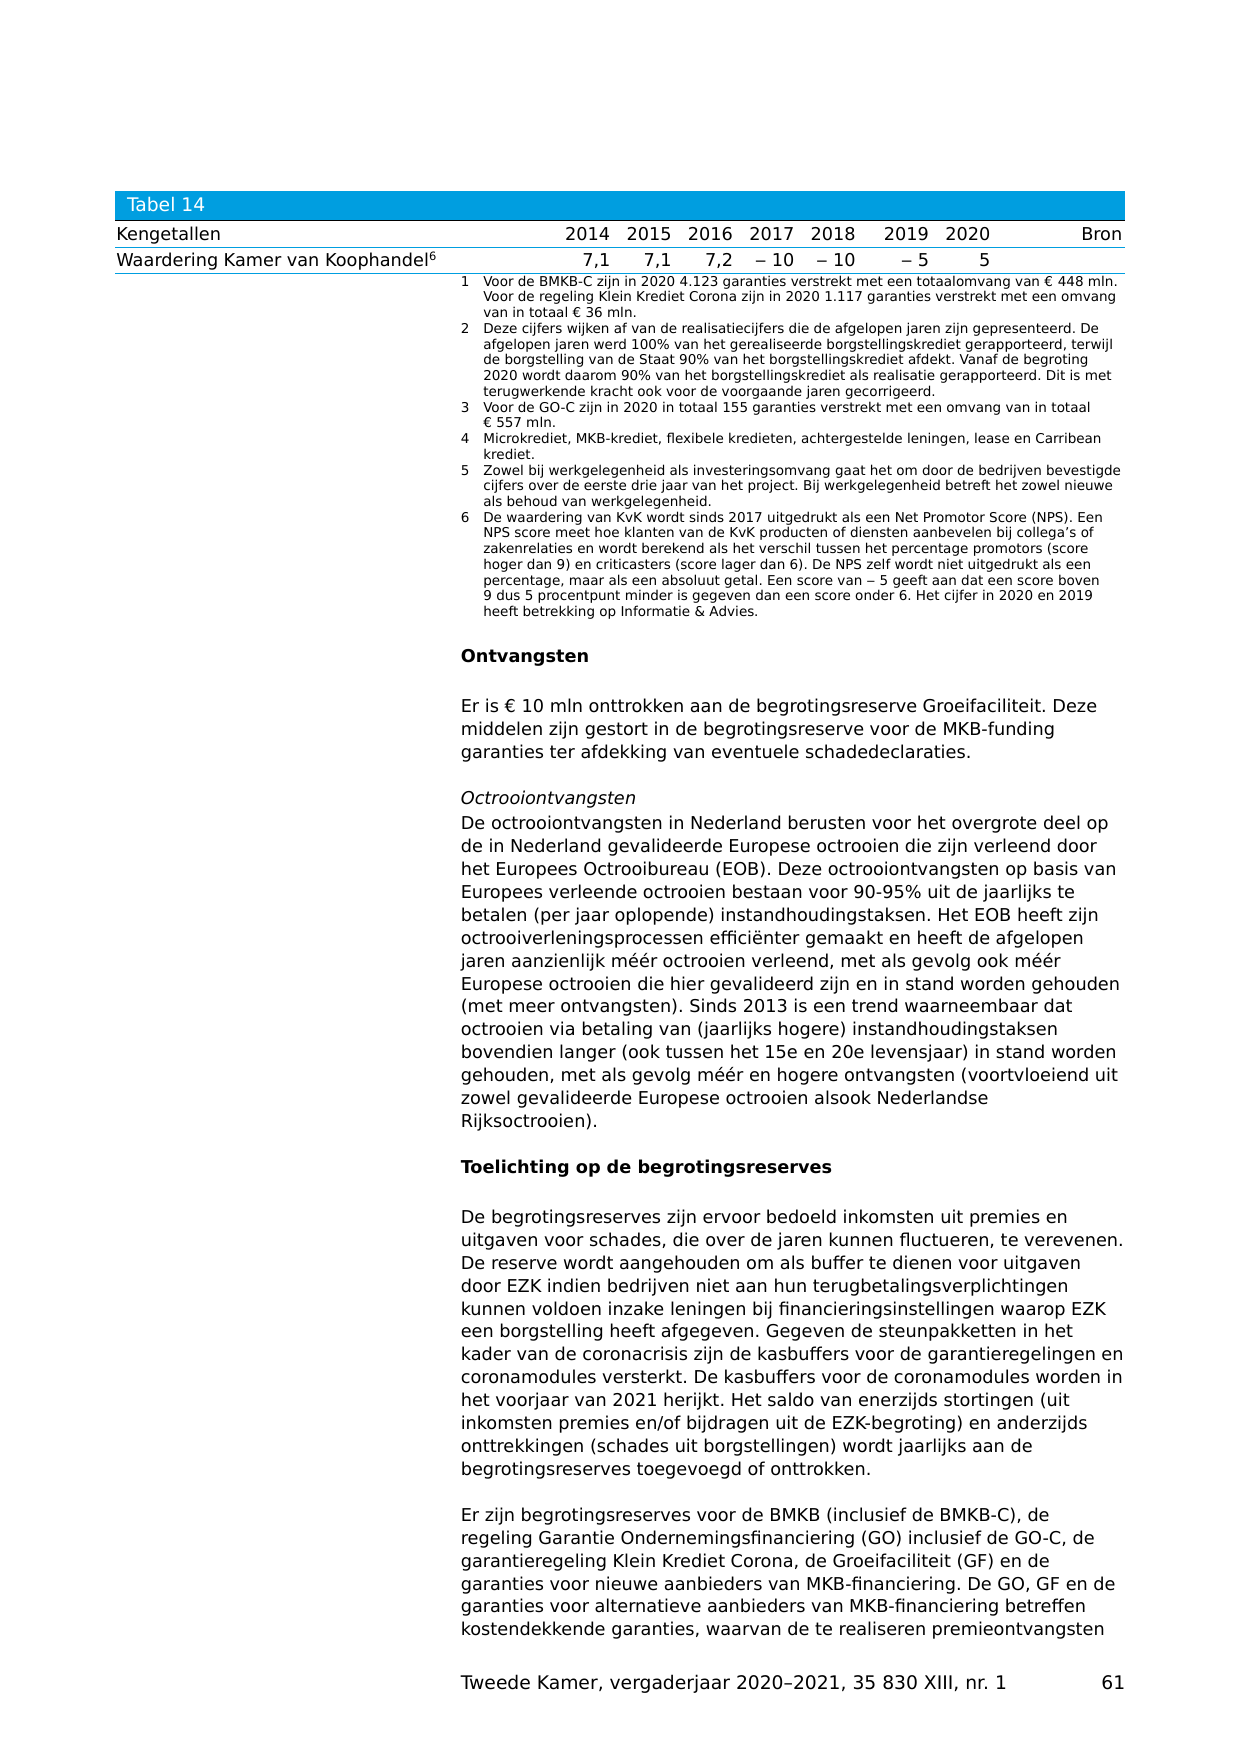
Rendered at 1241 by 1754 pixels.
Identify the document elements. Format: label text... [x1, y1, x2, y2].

list Voor de BMKB-C zijn in 2020 4.123 garanties verstrekt met een totaalomvang van € 448 mln. Voor de regeling Klein Krediet Corona zijn in 2020 1.117 garanties verstrekt met een omvang van in totaal € 36 mln. [461, 274, 1125, 321]
table_cell 2019 [858, 221, 932, 247]
list Zowel bij werkgelegenheid als investeringsomvang gaat het om door de bedrijven bevestigde cijfers over de eerste drie jaar van het project. Bij werkgelegenheid betreft het zowel nieuwe als behoud van werkgelegenheid. [461, 462, 1125, 509]
table_cell 2015 [613, 221, 674, 247]
table_cell Bron [993, 221, 1125, 247]
table_cell 5 [932, 248, 993, 273]
table_cell 7,2 [674, 248, 736, 273]
text De begrotingsreserves zijn ervoor bedoeld inkomsten uit premies en uitgaven voor schades, die over de jaren kunnen fluctueren, te verevenen. De reserve wordt aangehouden om als buffer te dienen voor uitgaven door EZK indien bedrijven niet aan hun terugbetalingsverplichtingen kunnen voldoen inzake leningen bij financieringsinstellingen waarop EZK een borgstelling heeft afgegeven. Gegeven de steunpakketten in het kader van de coronacrisis zijn de kasbuffers voor de garantieregelingen en coronamodules versterkt. De kasbuffers voor de coronamodules worden in het voorjaar van 2021 herijkt. Het saldo van enerzijds stortingen (uit inkomsten premies en/of bijdragen uit de EZK-begroting) en anderzijds onttrekkingen (schades uit borgstellingen) wordt jaarlijks aan de begrotingsreserves toegevoegd of onttrokken. [461, 1205, 1125, 1480]
table_cell 7,1 [552, 248, 613, 273]
table_cell ‒ 10 [797, 248, 858, 273]
list Microkrediet, MKB-krediet, flexibele kredieten, achtergestelde leningen, lease en Carribean krediet. [461, 431, 1125, 462]
table_cell ‒ 5 [858, 248, 932, 273]
text Toelichting op de begrotingsreserves [461, 1155, 1125, 1178]
list Deze cijfers wijken af van de realisatiecijfers die de afgelopen jaren zijn gepresenteerd. De afgelopen jaren werd 100% van het gerealiseerde borgstellingskrediet gerapporteerd, terwijl de borgstelling van de Staat 90% van het borgstellingskrediet afdekt. Vanaf de begroting 2020 wordt daarom 90% van het borgstellingskrediet als realisatie gerapporteerd. Dit is met terugwerkende kracht ook voor de voorgaande jaren gecorrigeerd. [461, 321, 1125, 399]
table_cell 7,1 [613, 248, 674, 273]
table_cell 2017 [736, 221, 797, 247]
table_cell [993, 248, 1125, 273]
text De octrooiontvangsten in Nederland berusten voor het overgrote deel op de in Nederland gevalideerde Europese octrooien die zijn verleend door het Europees Octrooibureau (EOB). Deze octrooiontvangsten op basis van Europees verleende octrooien bestaan voor 90-95% uit de jaarlijks te betalen (per jaar oplopende) instandhoudingstaksen. Het EOB heeft zijn octrooiverleningsprocessen efficiënter gemaakt en heeft de afgelopen jaren aanzienlijk méér octrooien verleend, met als gevolg ook méér Europese octrooien die hier gevalideerd zijn en in stand worden gehouden (met meer ontvangsten). Sinds 2013 is een trend waarneembaar dat octrooien via betaling van (jaarlijks hogere) instandhoudingstaksen bovendien langer (ook tussen het 15e en 20e levensjaar) in stand worden gehouden, met als gevolg méér en hogere ontvangsten (voortvloeiend uit zowel gevalideerde Europese octrooien alsook Nederlandse Rijksoctrooien). [461, 811, 1125, 1132]
text Er is € 10 mln onttrokken aan de begrotingsreserve Groeifaciliteit. Deze middelen zijn gestort in de begrotingsreserve voor de MKB-funding garanties ter afdekking van eventuele schadedeclaraties. [461, 694, 1125, 763]
table_cell Waardering Kamer van Koophandel6 [115, 248, 552, 273]
list De waardering van KvK wordt sinds 2017 uitgedrukt als een Net Promotor Score (NPS). Een NPS score meet hoe klanten van de KvK producten of diensten aanbevelen bij collega’s of zakenrelaties en wordt berekend als het verschil tussen het percentage promotors (score hoger dan 9) en criticasters (score lager dan 6). De NPS zelf wordt niet uitgedrukt als een percentage, maar als een absoluut getal. Een score van ‒ 5 geeft aan dat een score boven 9 dus 5 procentpunt minder is gegeven dan een score onder 6. Het cijfer in 2020 en 2019 heeft betrekking op Informatie & Advies. [461, 509, 1125, 619]
text Ontvangsten [461, 644, 1125, 667]
list Voor de GO-C zijn in 2020 in totaal 155 garanties verstrekt met een omvang van in totaal € 557 mln. [461, 399, 1125, 431]
table_cell ‒ 10 [736, 248, 797, 273]
table_cell 2020 [932, 221, 993, 247]
table_header Tabel 14 [115, 191, 1125, 220]
table_cell Kengetallen [115, 221, 552, 247]
text Er zijn begrotingsreserves voor de BMKB (inclusief de BMKB-C), de regeling Garantie Ondernemingsfinanciering (GO) inclusief de GO-C, de garantieregeling Klein Krediet Corona, de Groeifaciliteit (GF) en de garanties voor nieuwe aanbieders van MKB-financiering. De GO, GF en de garanties voor alternatieve aanbieders van MKB-financiering betreffen kostendekkende garanties, waarvan de te realiseren premieontvangsten [461, 1503, 1125, 1640]
text Octrooiontvangsten [461, 786, 1125, 809]
table_cell 2014 [552, 221, 613, 247]
table_cell 2016 [674, 221, 736, 247]
table_cell 2018 [797, 221, 858, 247]
